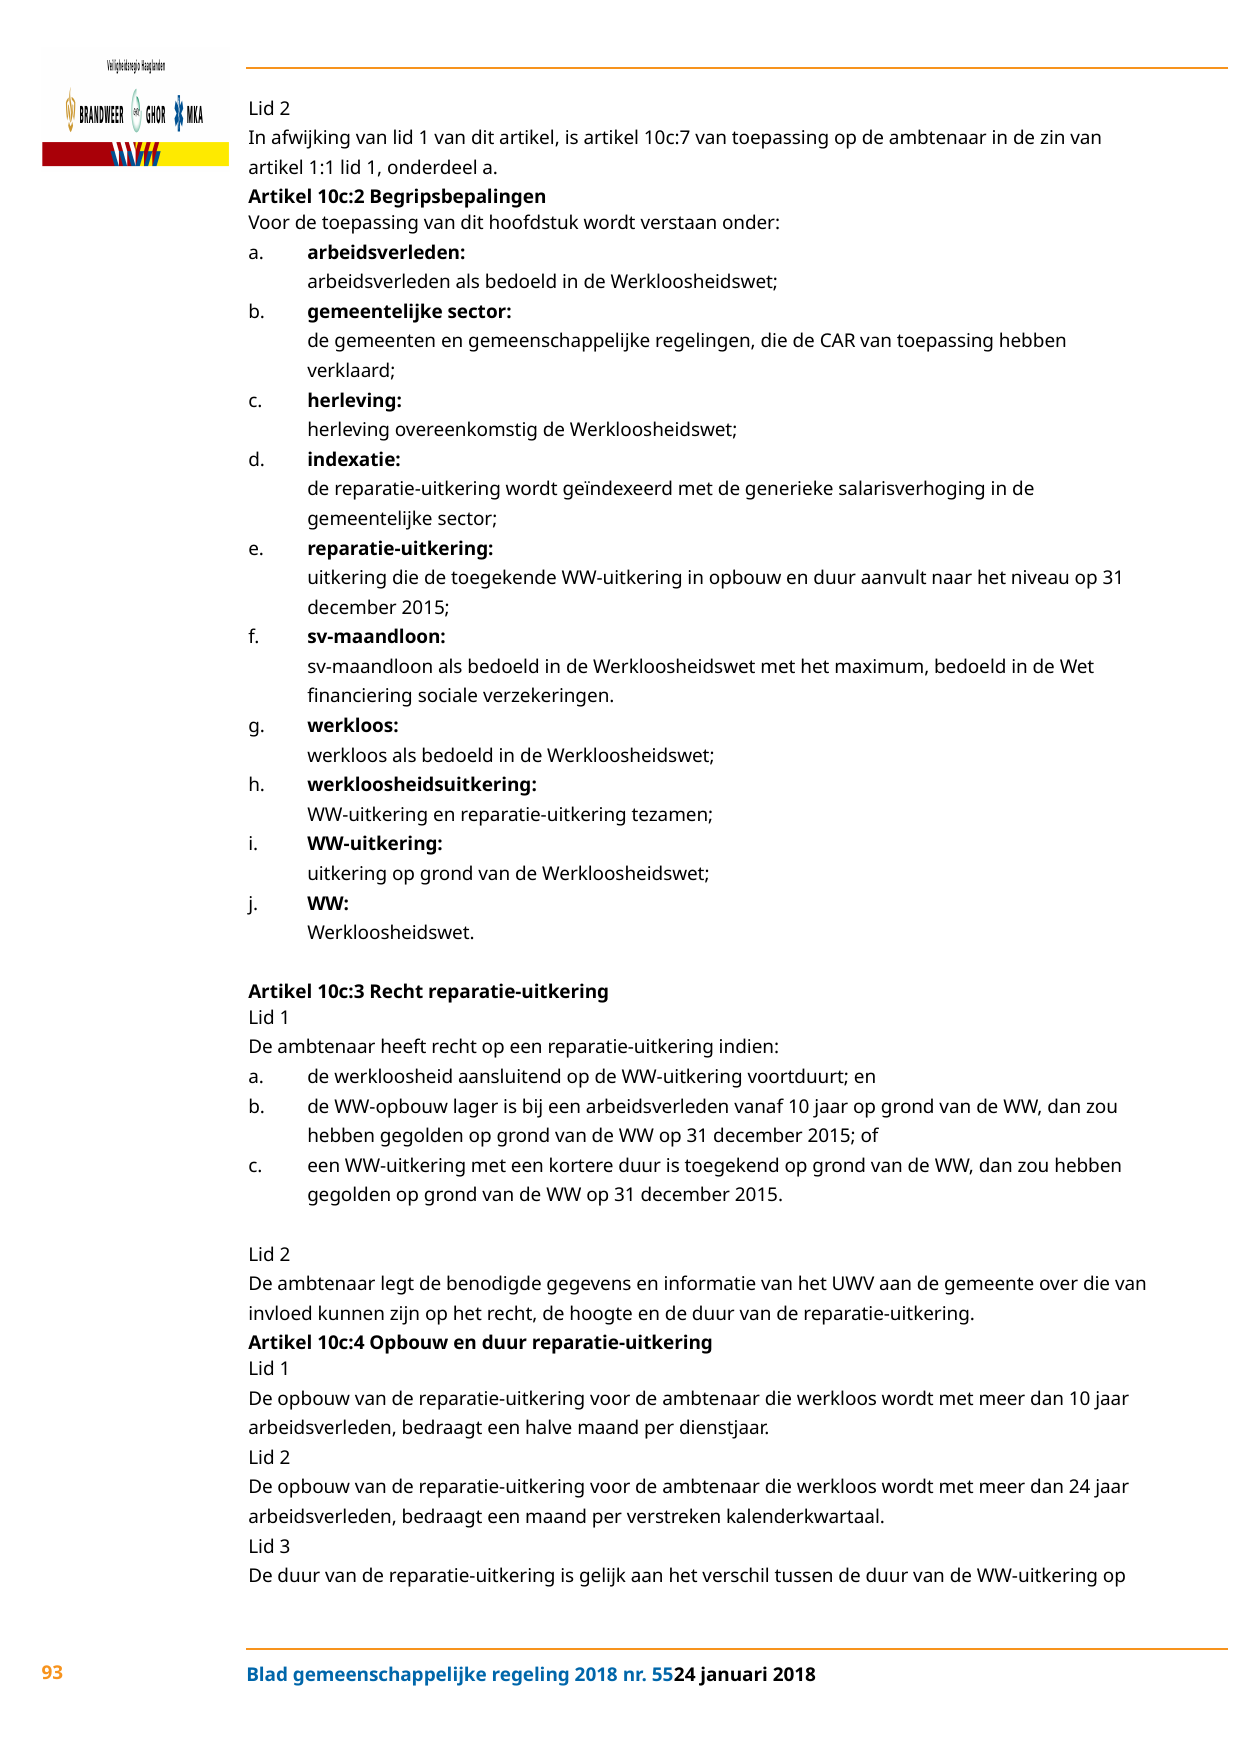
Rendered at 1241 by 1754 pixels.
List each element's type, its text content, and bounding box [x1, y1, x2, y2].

list de werkloosheid aansluitend op de WW-uitkering voortduurt; en [248, 1063, 1152, 1089]
list arbeidsverleden: [248, 239, 1152, 264]
list werkloos als bedoeld in de Werkloosheidswet; [248, 742, 1152, 767]
list arbeidsverleden als bedoeld in de Werkloosheidswet; [248, 268, 1152, 294]
list WW: [248, 890, 1152, 915]
list sv-maandloon: [248, 623, 1152, 649]
text Lid 2 [248, 1444, 1152, 1470]
text De duur van de reparatie-uitkering is gelijk aan het verschil tussen de duur van de WW-uitkering op [248, 1562, 1152, 1588]
text Lid 2 [248, 95, 1152, 121]
text Lid 1 [248, 1355, 1152, 1381]
list herleving: [248, 387, 1152, 412]
list werkloosheidsuitkering: [248, 771, 1152, 797]
list sv-maandloon als bedoeld in de Werkloosheidswet met het maximum, bedoeld in de Wet financiering sociale verzekeringen. [248, 653, 1152, 708]
text Lid 3 [248, 1533, 1152, 1558]
text De ambtenaar legt de benodigde gegevens en informatie van het UWV aan de gemeente over die van invloed kunnen zijn op het recht, de hoogte en de duur van de reparatie-uitkering. [248, 1270, 1152, 1326]
list herleving overeenkomstig de Werkloosheidswet; [248, 416, 1152, 442]
text De ambtenaar heeft recht op een reparatie-uitkering indien: [248, 1034, 1152, 1059]
list de reparatie-uitkering wordt geïndexeerd met de generieke salarisverhoging in de gemeentelijke sector; [248, 476, 1152, 531]
list uitkering op grond van de Werkloosheidswet; [248, 860, 1152, 886]
list de WW-opbouw lager is bij een arbeidsverleden vanaf 10 jaar op grond van de WW, dan zou hebben gegolden op grond van de WW op 31 december 2015; of [248, 1093, 1152, 1148]
text Artikel 10c:3 Recht reparatie-uitkering [248, 978, 1152, 1004]
list de gemeenten en gemeenschappelijke regelingen, die de CAR van toepassing hebben verklaard; [248, 328, 1152, 383]
text De opbouw van de reparatie-uitkering voor de ambtenaar die werkloos wordt met meer dan 10 jaar arbeidsverleden, bedraagt een halve maand per dienstjaar. [248, 1385, 1152, 1440]
list WW-uitkering: [248, 831, 1152, 856]
text In afwijking van lid 1 van dit artikel, is artikel 10c:7 van toepassing op de ambtenaar in de zin van artikel 1:1 lid 1, onderdeel a. [248, 124, 1152, 180]
text Lid 2 [248, 1241, 1152, 1267]
list een WW-uitkering met een kortere duur is toegekend op grond van de WW, dan zou hebben gegolden op grond van de WW op 31 december 2015. [248, 1152, 1152, 1207]
list uitkering die de toegekende WW-uitkering in opbouw en duur aanvult naar het niveau op 31 december 2015; [248, 564, 1152, 619]
list werkloos: [248, 712, 1152, 738]
list reparatie-uitkering: [248, 535, 1152, 560]
text Artikel 10c:4 Opbouw en duur reparatie-uitkering [248, 1329, 1152, 1355]
list WW-uitkering en reparatie-uitkering tezamen; [248, 801, 1152, 827]
text Voor de toepassing van dit hoofdstuk wordt verstaan onder: [248, 209, 1152, 235]
picture [41, 47, 231, 172]
list gemeentelijke sector: [248, 298, 1152, 324]
list indexatie: [248, 446, 1152, 472]
text Artikel 10c:2 Begripsbepalingen [248, 183, 1152, 209]
text Lid 1 [248, 1004, 1152, 1030]
text De opbouw van de reparatie-uitkering voor de ambtenaar die werkloos wordt met meer dan 24 jaar arbeidsverleden, bedraagt een maand per verstreken kalenderkwartaal. [248, 1474, 1152, 1529]
list Werkloosheidswet. [248, 919, 1152, 945]
